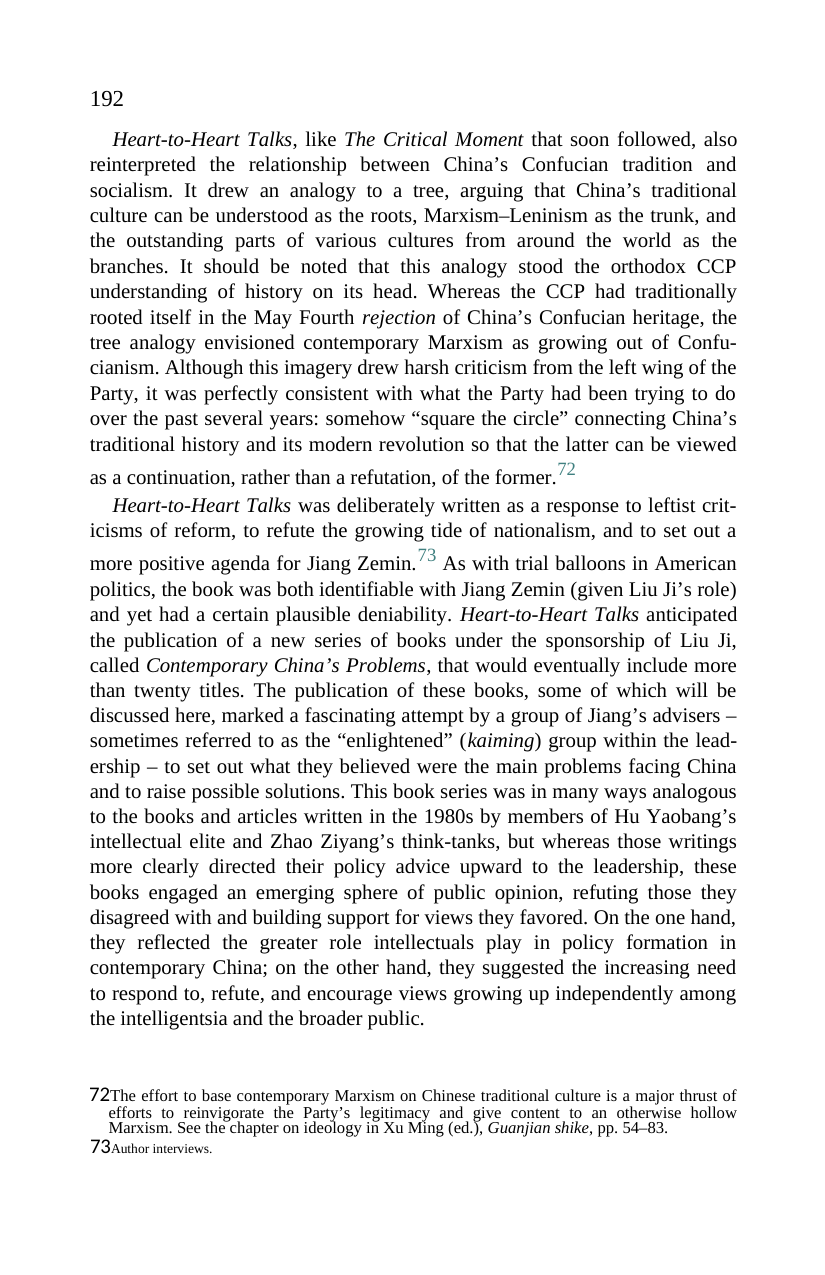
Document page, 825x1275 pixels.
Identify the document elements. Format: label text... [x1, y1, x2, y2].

list The effort to base contemporary Marxism on Chinese traditional culture is a major thrust of efforts to reinvigorate the Party’s legitimacy and give content to an otherwise hollow Marxism. See the chapter on ideology in Xu Ming (ed.), Guanjian shike, pp. 54–83. [89, 1084, 737, 1137]
list Author interviews. [90, 1137, 737, 1158]
text Heart-to-Heart Talks, like The Critical Moment that soon followed, also reinterpreted the relationship between China’s Confucian tradition and socialism. It drew an analogy to a tree, arguing that China’s traditional culture can be understood as the roots, Marxism–Leninism as the trunk, and the outstanding parts of various cultures from around the world as the branches. It should be noted that this analogy stood the orthodox CCP understanding of history on its head. Whereas the CCP had traditionally rooted itself in the May Fourth rejection of China’s Confucian heritage, the tree analogy envisioned contemporary Marxism as growing out of Confu-cianism. Although this imagery drew harsh criticism from the left wing of the Party, it was perfectly consistent with what the Party had been trying to do over the past several years: somehow “square the circle” connecting China’s traditional history and its modern revolution so that the latter can be viewed as a continuation, rather than a refutation, of the former.72 [89, 127, 737, 490]
text Heart-to-Heart Talks was deliberately written as a response to leftist crit-icisms of reform, to refute the growing tide of nationalism, and to set out a more positive agenda for Jiang Zemin.73 As with trial balloons in American politics, the book was both identifiable with Jiang Zemin (given Liu Ji’s role) and yet had a certain plausible deniability. Heart-to-Heart Talks anticipated the publication of a new series of books under the sponsorship of Liu Ji, called Contemporary China’s Problems, that would eventually include more than twenty titles. The publication of these books, some of which will be discussed here, marked a fascinating attempt by a group of Jiang’s advisers – sometimes referred to as the “enlightened” (kaiming) group within the lead-ership – to set out what they believed were the main problems facing China and to raise possible solutions. This book series was in many ways analogous to the books and articles written in the 1980s by members of Hu Yaobang’s intellectual elite and Zhao Ziyang’s think-tanks, but whereas those writings more clearly directed their policy advice upward to the leadership, these books engaged an emerging sphere of public opinion, refuting those they disagreed with and building support for views they favored. On the one hand, they reflected the greater role intellectuals play in policy formation in contemporary China; on the other hand, they suggested the increasing need to respond to, refute, and encourage views growing up independently among the intelligentsia and the broader public. [89, 493, 737, 1030]
text 192 [89, 84, 737, 111]
